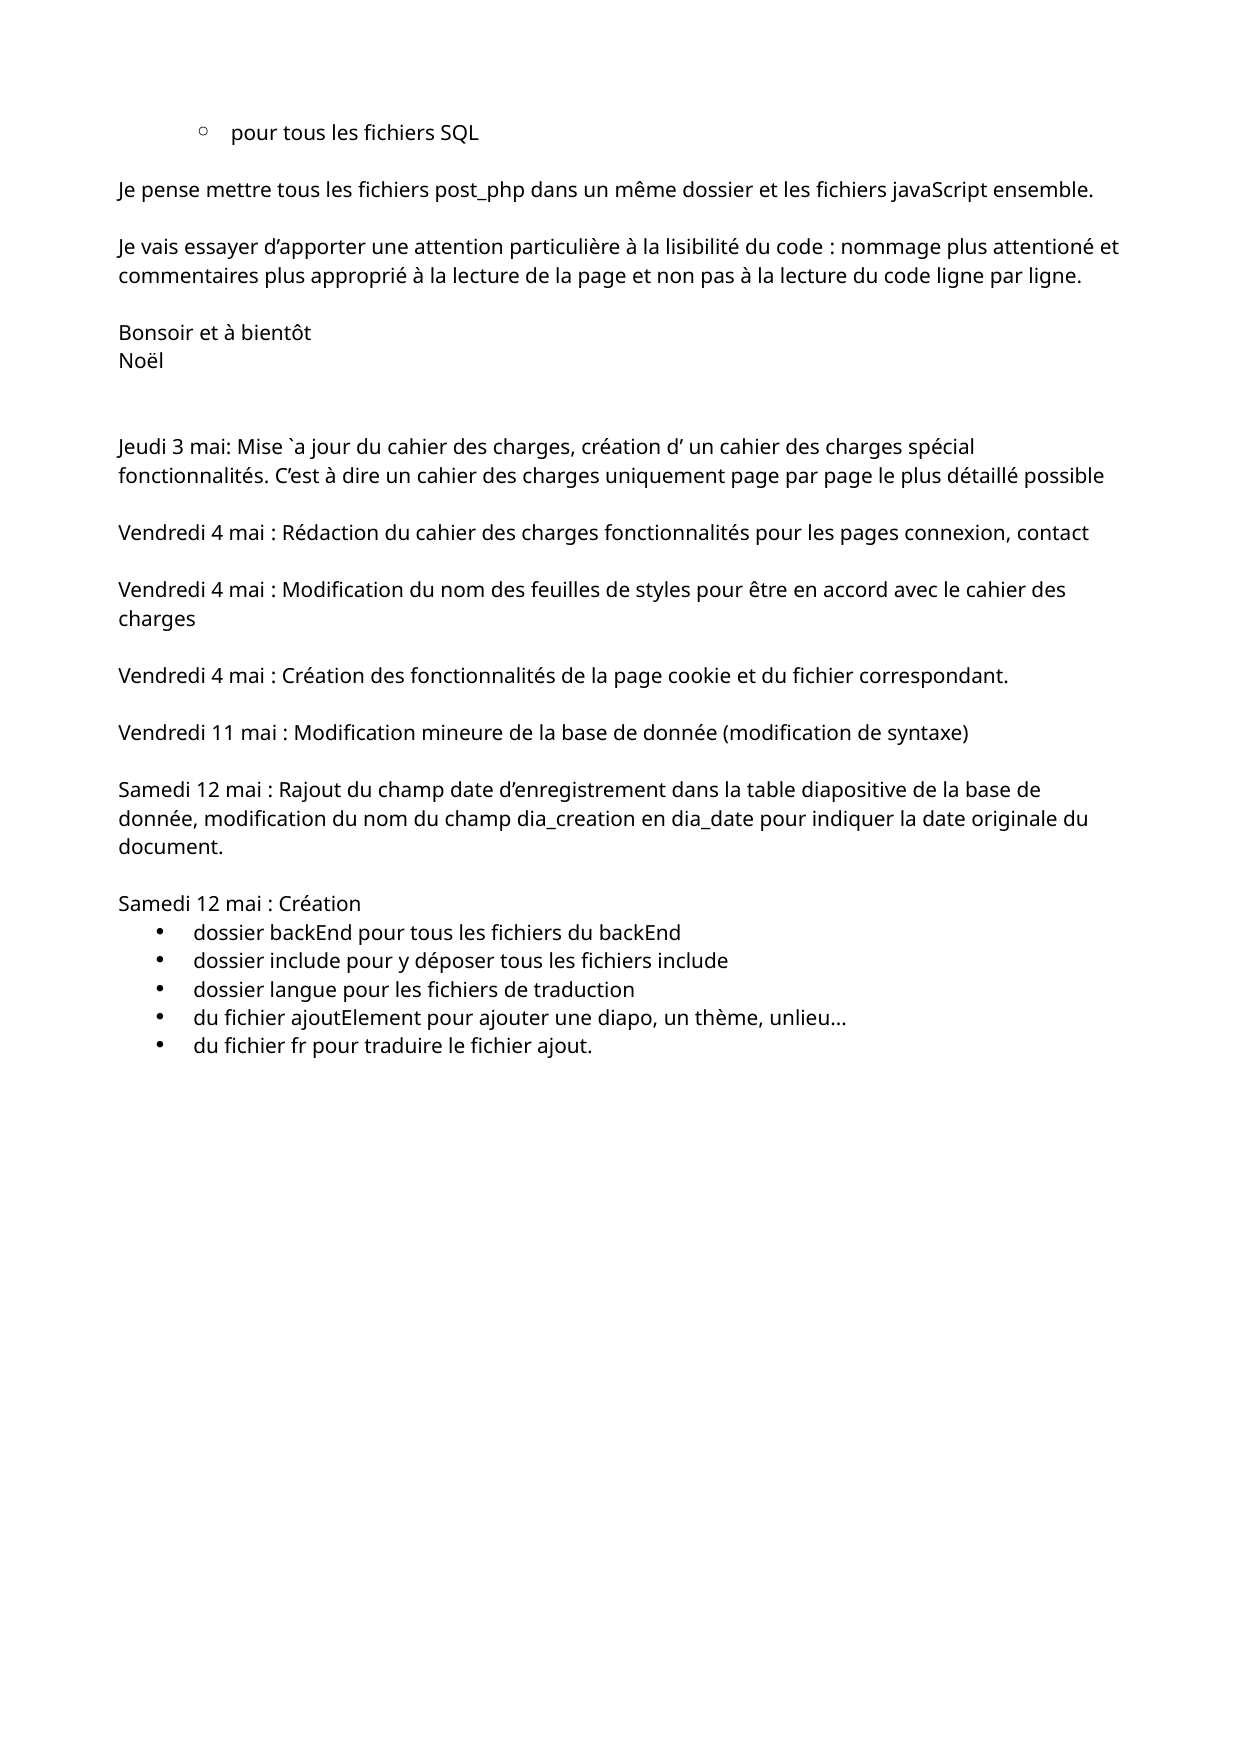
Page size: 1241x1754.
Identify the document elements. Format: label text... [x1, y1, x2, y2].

text Noël [118, 347, 1122, 375]
text Jeudi 3 mai: Mise `a jour du cahier des charges, création d’ un cahier des charges spécial fonctionnalités. C’est à dire un cahier des charges uniquement page par page le plus détaillé possible [118, 432, 1122, 489]
text Je vais essayer d’apporter une attention particulière à la lisibilité du code : nommage plus attentioné et commentaires plus approprié à la lecture de la page et non pas à la lecture du code ligne par ligne. [118, 232, 1122, 289]
text Samedi 12 mai : Création [118, 889, 1122, 918]
list pour tous les fichiers SQL [193, 118, 1122, 147]
text Vendredi 4 mai : Création des fonctionnalités de la page cookie et du fichier correspondant. [118, 661, 1122, 689]
list dossier include pour y déposer tous les fichiers include [156, 946, 1122, 975]
list dossier langue pour les fichiers de traduction [156, 975, 1122, 1003]
list du fichier ajoutElement pour ajouter une diapo, un thème, unlieu… [156, 1003, 1122, 1032]
text Samedi 12 mai : Rajout du champ date d’enregistrement dans la table diapositive de la base de donnée, modification du nom du champ dia_creation en dia_date pour indiquer la date originale du document. [118, 775, 1122, 861]
text Vendredi 4 mai : Modification du nom des feuilles de styles pour être en accord avec le cahier des charges [118, 575, 1122, 632]
list du fichier fr pour traduire le fichier ajout. [156, 1032, 1122, 1060]
text Vendredi 11 mai : Modification mineure de la base de donnée (modification de syntaxe) [118, 718, 1122, 747]
text Vendredi 4 mai : Rédaction du cahier des charges fonctionnalités pour les pages connexion, contact [118, 518, 1122, 547]
text Je pense mettre tous les fichiers post_php dans un même dossier et les fichiers javaScript ensemble. [118, 175, 1122, 204]
text Bonsoir et à bientôt [118, 318, 1122, 347]
list dossier backEnd pour tous les fichiers du backEnd [156, 918, 1122, 946]
